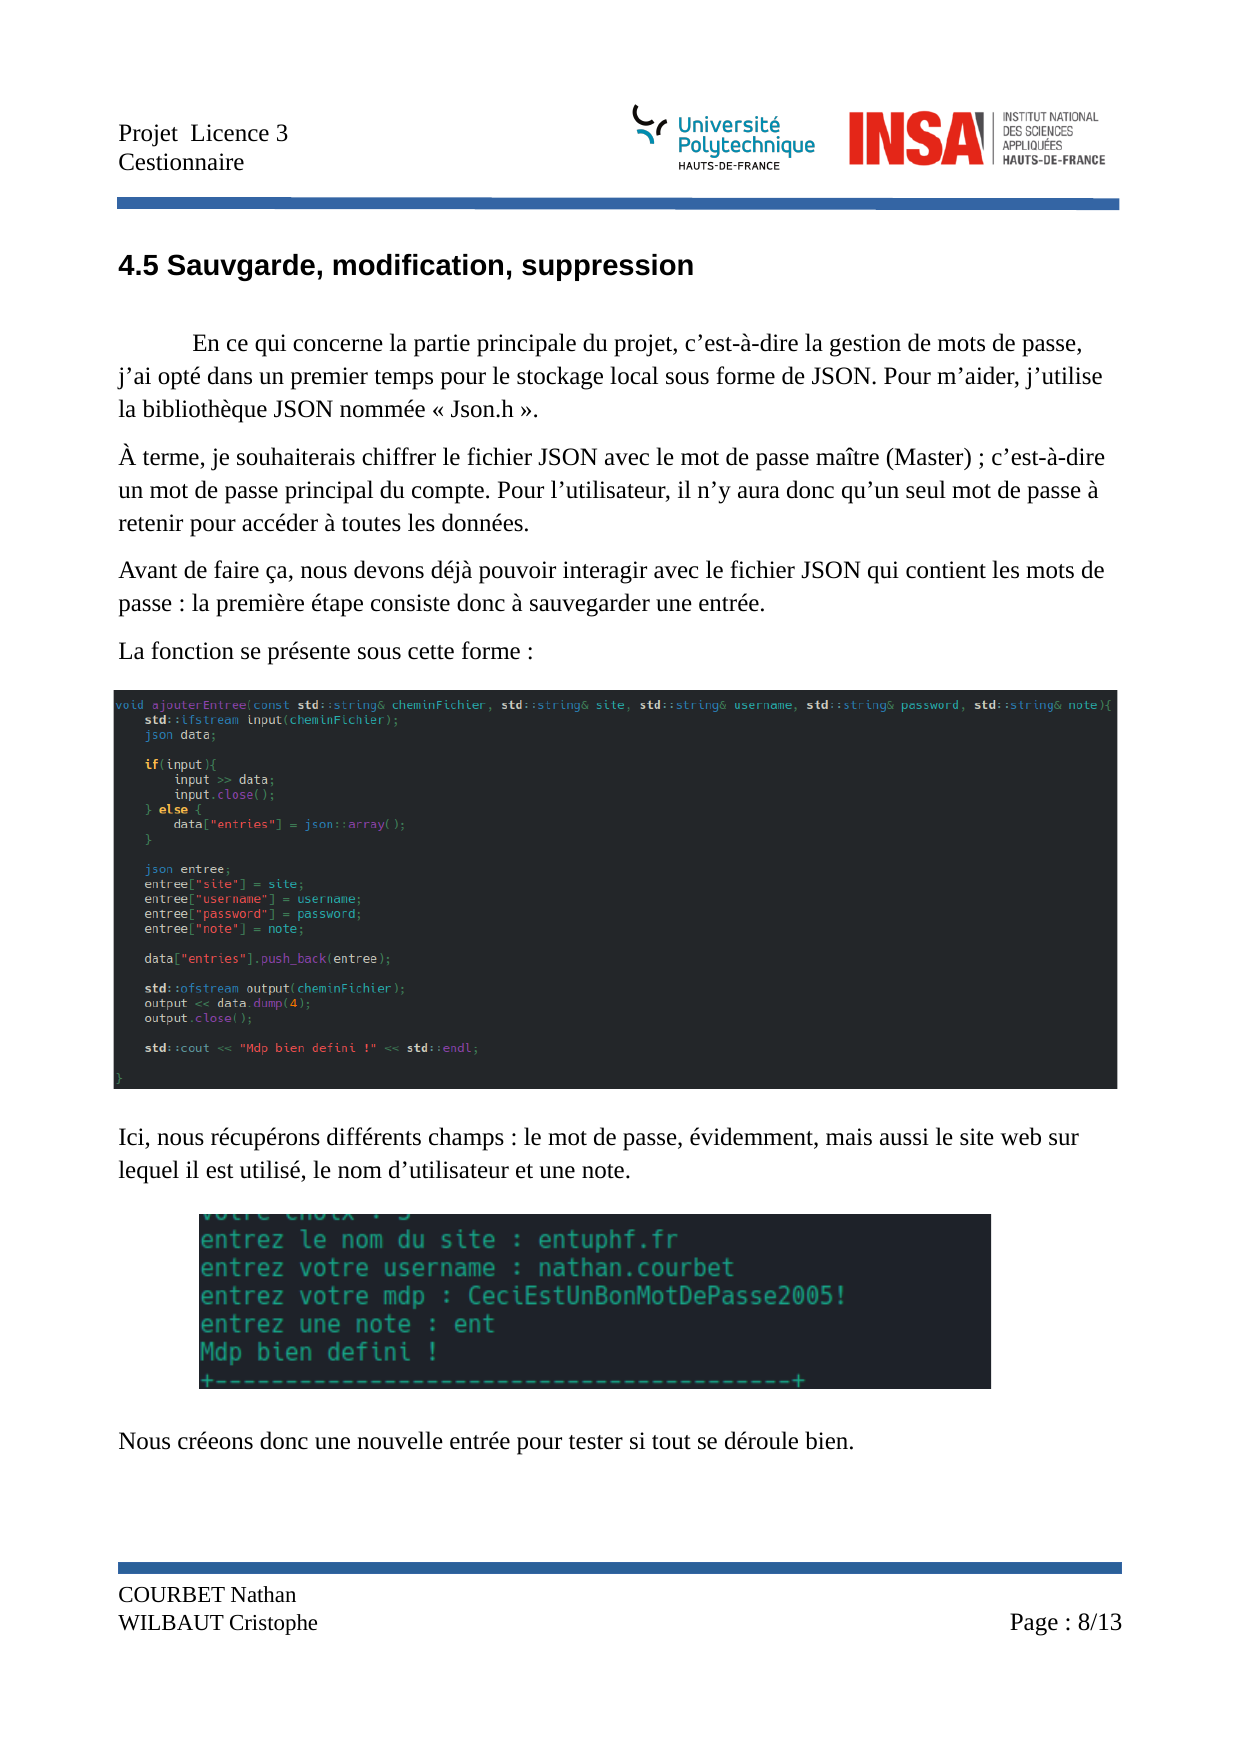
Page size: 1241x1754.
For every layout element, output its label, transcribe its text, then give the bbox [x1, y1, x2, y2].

text À terme, je souhaiterais chiffrer le fichier JSON avec le mot de passe maître (Master) ; c’est-à-dire un mot de passe principal du compte. Pour l’utilisateur, il n’y aura donc qu’un seul mot de passe à retenir pour accéder à toutes les données. [118, 442, 1122, 536]
picture [199, 1214, 992, 1389]
subtitle 4.5 Sauvgarde, modification, suppression [118, 248, 1122, 316]
picture [622, 94, 825, 181]
text La fonction se présente sous cette forme : Ici, nous récupérons différents champs : le mot de passe, évidemment, mais aussi le site web sur lequel il est utilisé, le nom d’utilisateur et une note. [118, 636, 1122, 1184]
picture [832, 96, 1113, 180]
text En ce qui concerne la partie principale du projet, c’est-à-dire la gestion de mots de passe, j’ai opté dans un premier temps pour le stockage local sous forme de JSON. Pour m’aider, j’utilise la bibliothèque JSON nommée « Json.h ». [118, 328, 1122, 423]
text Avant de faire ça, nous devons déjà pouvoir interagir avec le fichier JSON qui contient les mots de passe : la première étape consiste donc à sauvegarder une entrée. [118, 555, 1122, 617]
picture [113, 690, 1118, 1089]
text Nous créeons donc une nouvelle entrée pour tester si tout se déroule bien. [118, 1426, 1122, 1455]
